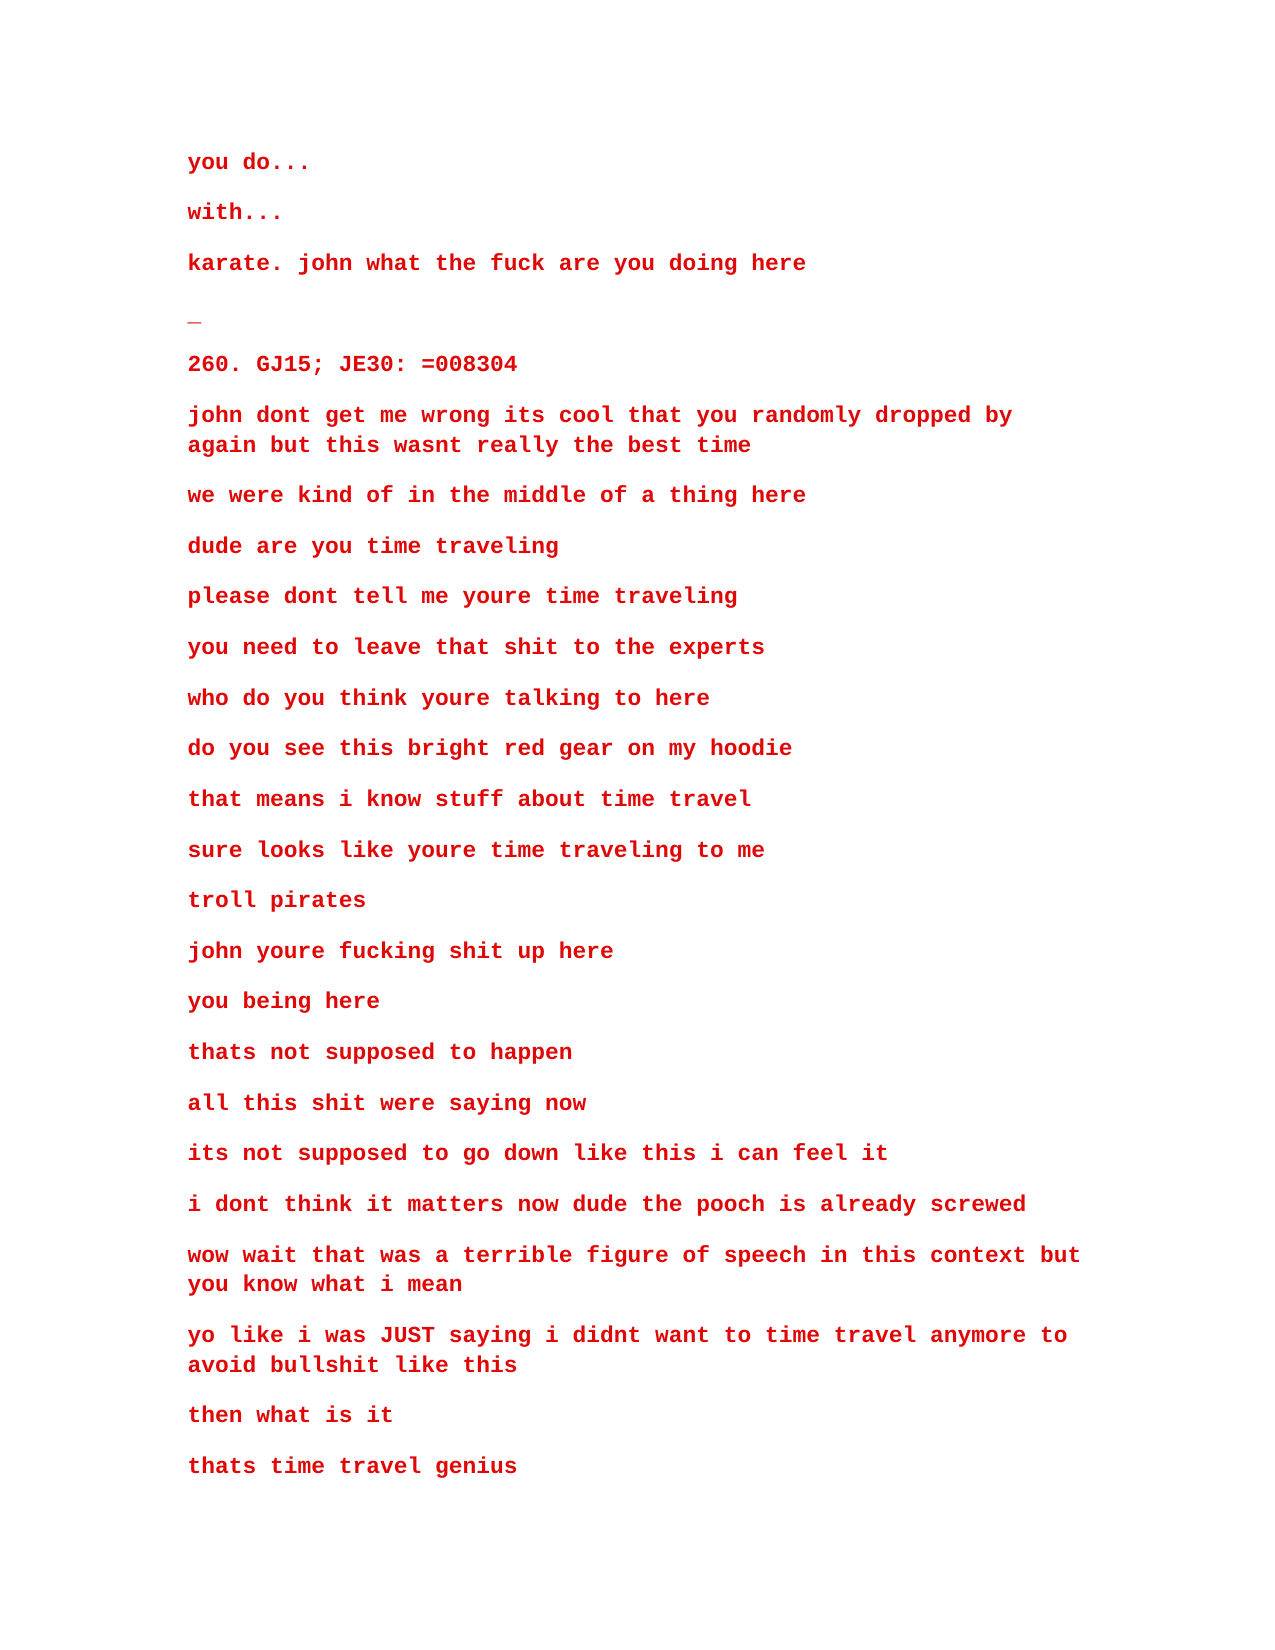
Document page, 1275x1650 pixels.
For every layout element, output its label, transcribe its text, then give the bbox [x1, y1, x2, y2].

text its not supposed to go down like this i can feel it [187, 1142, 1087, 1168]
text sure looks like youre time traveling to me [187, 838, 1087, 864]
text thats not supposed to happen [187, 1040, 1087, 1066]
text we were kind of in the middle of a thing here [187, 483, 1087, 509]
text john dont get me wrong its cool that you randomly dropped by again but this wasnt really the best time [187, 403, 1087, 459]
text you do... [187, 150, 1087, 176]
text please dont tell me youre time traveling [187, 585, 1087, 611]
text _ [187, 302, 1087, 328]
text dude are you time traveling [187, 534, 1087, 560]
text you being here [187, 990, 1087, 1016]
text with... [187, 201, 1087, 227]
text all this shit were saying now [187, 1091, 1087, 1117]
text then what is it [187, 1404, 1087, 1430]
text yo like i was JUST saying i didnt want to time travel anymore to avoid bullshit like this [187, 1323, 1087, 1379]
text 260. GJ15; JE30: =008304 [187, 352, 1087, 378]
text troll pirates [187, 888, 1087, 914]
text i dont think it matters now dude the pooch is already screwed [187, 1192, 1087, 1218]
text that means i know stuff about time travel [187, 787, 1087, 813]
text who do you think youre talking to here [187, 686, 1087, 712]
text do you see this bright red gear on my hoodie [187, 737, 1087, 763]
text thats time travel genius [187, 1454, 1087, 1480]
text wow wait that was a terrible figure of speech in this context but you know what i mean [187, 1243, 1087, 1299]
text you need to leave that shit to the experts [187, 635, 1087, 661]
text john youre fucking shit up here [187, 939, 1087, 965]
text karate. john what the fuck are you doing here [187, 251, 1087, 277]
